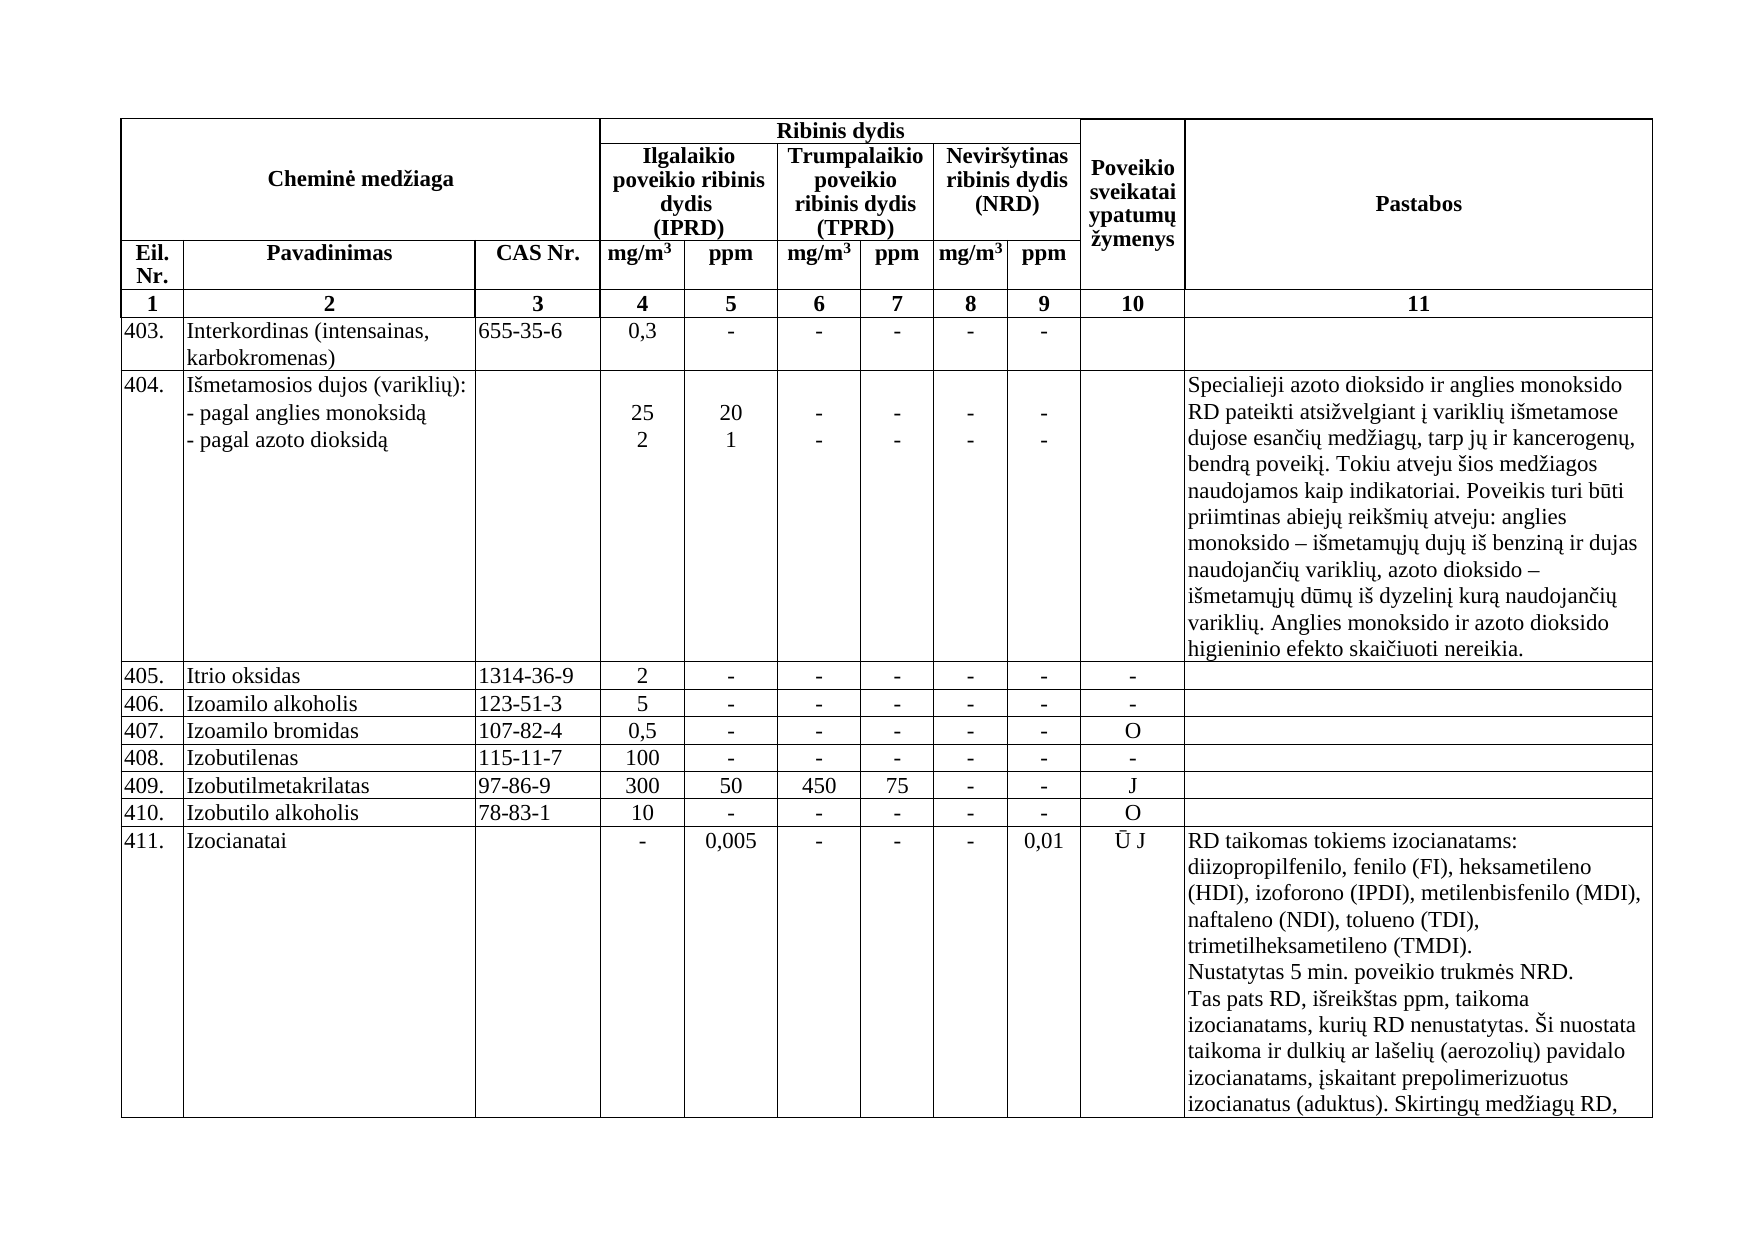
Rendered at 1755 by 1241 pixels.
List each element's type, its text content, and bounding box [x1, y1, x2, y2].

table_cell [1185, 772, 1652, 798]
table_cell ppm [685, 241, 777, 289]
table_cell [1185, 799, 1652, 826]
table_cell 403. [122, 318, 183, 370]
table_cell 2 [601, 662, 684, 689]
table_cell 0,01 [1008, 827, 1080, 1117]
table_cell [1081, 318, 1184, 370]
table_cell - [861, 318, 933, 370]
table_cell Izobutilo alkoholis [184, 799, 475, 826]
table_cell - [1008, 745, 1080, 771]
table_cell - [778, 799, 860, 826]
table_cell 100 [601, 745, 684, 771]
table_cell - [1008, 398, 1080, 425]
table_cell Itrio oksidas [184, 662, 475, 689]
table_cell [1185, 318, 1652, 370]
table_cell - [685, 690, 777, 716]
table_cell 25 [601, 398, 684, 425]
table_cell Neviršytinas ribinis dydis (NRD) [934, 144, 1080, 240]
table_cell 1 [122, 290, 183, 317]
table_cell O [1081, 717, 1184, 743]
table_cell 1314-36-9 [476, 662, 600, 689]
table_cell Ū J [1081, 827, 1184, 1117]
table_cell 655-35-6 [476, 318, 600, 370]
table_header Ribinis dydis [601, 119, 1080, 143]
table_cell - [861, 690, 933, 716]
table_cell 78-83-1 [476, 799, 600, 826]
table_cell [601, 371, 684, 398]
table_cell [861, 371, 933, 398]
table_cell RD taikomas tokiems izocianatams: diizopropilfenilo, fenilo (FI), heksametileno (HDI), izoforono (IPDI), metilenbisfenilo (MDI), naftaleno (NDI), tolueno (TDI), trimetilheksametileno (TMDI). Nustatytas 5 min. poveikio trukmės NRD. Tas pats RD, išreikštas ppm, taikoma izocianatams, kurių RD nenustatytas. Ši nuostata taikoma ir dulkių ar lašelių (aerozolių) pavidalo izocianatams, įskaitant prepolimerizuotus izocianatus (aduktus). Skirtingų medžiagų RD, [1185, 827, 1652, 1117]
table_cell 410. [122, 799, 183, 826]
table_cell 5 [601, 690, 684, 716]
table_cell 50 [685, 772, 777, 798]
table_cell [476, 827, 600, 1117]
table_cell ppm [861, 241, 933, 289]
table_cell Interkordinas (intensainas, karbokromenas) [184, 318, 475, 370]
table_cell [1008, 371, 1080, 398]
table_header Pastabos [1186, 120, 1652, 289]
table_cell [1185, 745, 1652, 771]
table_cell 8 [934, 290, 1007, 317]
table_cell - [685, 799, 777, 826]
table_cell - [934, 662, 1007, 689]
table_cell - [934, 425, 1007, 661]
table_cell 450 [778, 772, 860, 798]
table_cell 404. [122, 371, 183, 661]
table_cell J [1081, 772, 1184, 798]
table_cell 405. [122, 662, 183, 689]
table_cell - [934, 318, 1007, 370]
table_cell mg/m3 [934, 241, 1007, 289]
table_cell - [1008, 318, 1080, 370]
table_cell 2 [184, 290, 474, 317]
table_cell [934, 371, 1007, 398]
table_cell - [1008, 772, 1080, 798]
table_cell 409. [122, 772, 183, 798]
table_cell [685, 371, 777, 398]
table_cell Pavadinimas [184, 241, 474, 289]
table_cell 9 [1008, 290, 1080, 317]
table_cell - [685, 318, 777, 370]
table_cell [778, 371, 860, 398]
table_cell - [685, 745, 777, 771]
table_cell Išmetamosios dujos (variklių): [184, 371, 475, 398]
table_cell 10 [601, 799, 684, 826]
table_cell - [934, 398, 1007, 425]
table_cell 300 [601, 772, 684, 798]
table_cell - [685, 717, 777, 743]
table_cell ppm [1008, 241, 1080, 289]
table_cell - [778, 690, 860, 716]
table_cell 0,005 [685, 827, 777, 1117]
table_cell 75 [861, 772, 933, 798]
table_cell - [778, 398, 860, 425]
table_cell - [861, 425, 933, 661]
table_cell 107-82-4 [476, 717, 600, 743]
table_cell [1185, 690, 1652, 716]
table_cell - [778, 662, 860, 689]
table_cell Izobutilmetakrilatas [184, 772, 475, 798]
table_cell Izobutilenas [184, 745, 475, 771]
table_cell Izoamilo bromidas [184, 717, 475, 743]
table_cell 115-11-7 [476, 745, 600, 771]
table_cell 3 [476, 290, 599, 317]
table_cell mg/m3 [778, 241, 860, 289]
table_cell - [861, 662, 933, 689]
table_cell 5 [685, 290, 777, 317]
table_cell - [1008, 662, 1080, 689]
table_cell - pagal azoto dioksidą [184, 425, 475, 661]
table_cell 2 [601, 425, 684, 661]
table_cell - [778, 318, 860, 370]
table_cell - [934, 690, 1007, 716]
table_cell - [778, 425, 860, 661]
table_cell 123-51-3 [476, 690, 600, 716]
table_cell - [1008, 425, 1080, 661]
table_cell [1185, 662, 1652, 689]
table_cell - [1081, 745, 1184, 771]
table_cell - [685, 662, 777, 689]
table_cell - [778, 745, 860, 771]
table_cell Izoamilo alkoholis [184, 690, 475, 716]
table_cell 1 [685, 425, 777, 661]
table_cell - [861, 827, 933, 1117]
table_cell - pagal anglies monoksidą [184, 398, 475, 425]
table_cell Ilgalaikio poveikio ribinis dydis (IPRD) [601, 144, 777, 240]
table_header Cheminė medžiaga [122, 119, 599, 240]
table_header Poveikio sveikatai ypatumų žymenys [1081, 120, 1184, 289]
table_cell Izocianatai [184, 827, 475, 1117]
table_cell 4 [601, 290, 684, 317]
table_cell O [1081, 799, 1184, 826]
table_cell - [861, 745, 933, 771]
table_cell 406. [122, 690, 183, 716]
table_cell - [934, 772, 1007, 798]
table_cell - [601, 827, 684, 1117]
table_cell Eil. Nr. [122, 241, 183, 289]
table_cell [1081, 398, 1184, 425]
table_cell [476, 371, 600, 661]
table_cell - [1008, 717, 1080, 743]
table_cell 0,3 [601, 318, 684, 370]
table_cell [1081, 425, 1184, 661]
table_cell 408. [122, 745, 183, 771]
table_cell - [1081, 662, 1184, 689]
table_cell [1081, 371, 1184, 398]
table_cell 7 [861, 290, 933, 317]
table_cell - [934, 745, 1007, 771]
table_cell - [778, 827, 860, 1117]
table_cell [1185, 717, 1652, 743]
table_cell - [1008, 690, 1080, 716]
table_cell CAS Nr. [476, 241, 599, 289]
table_cell 6 [778, 290, 860, 317]
table_cell 97-86-9 [476, 772, 600, 798]
table_cell - [861, 398, 933, 425]
table_cell - [861, 717, 933, 743]
table_cell - [934, 717, 1007, 743]
table_cell Specialieji azoto dioksido ir anglies monoksido RD pateikti atsižvelgiant į variklių išmetamose dujose esančių medžiagų, tarp jų ir kancerogenų, bendrą poveikį. Tokiu atveju šios medžiagos naudojamos kaip indikatoriai. Poveikis turi būti priimtinas abiejų reikšmių atveju: anglies monoksido – išmetamųjų dujų iš benziną ir dujas naudojančių variklių, azoto dioksido – išmetamųjų dūmų iš dyzelinį kurą naudojančių variklių. Anglies monoksido ir azoto dioksido higieninio efekto skaičiuoti nereikia. [1185, 371, 1652, 661]
table_cell - [934, 827, 1007, 1117]
table_cell - [778, 717, 860, 743]
table_cell mg/m3 [601, 241, 684, 289]
table_cell - [1008, 799, 1080, 826]
table_cell 0,5 [601, 717, 684, 743]
table_cell - [934, 799, 1007, 826]
table_cell - [861, 799, 933, 826]
table_cell 10 [1081, 290, 1184, 317]
table_cell Trumpalaikio poveikio ribinis dydis (TPRD) [778, 144, 933, 240]
table_cell 20 [685, 398, 777, 425]
table_cell 11 [1185, 290, 1652, 317]
table_cell 407. [122, 717, 183, 743]
table_cell - [1081, 690, 1184, 716]
table_cell 411. [122, 827, 183, 1117]
